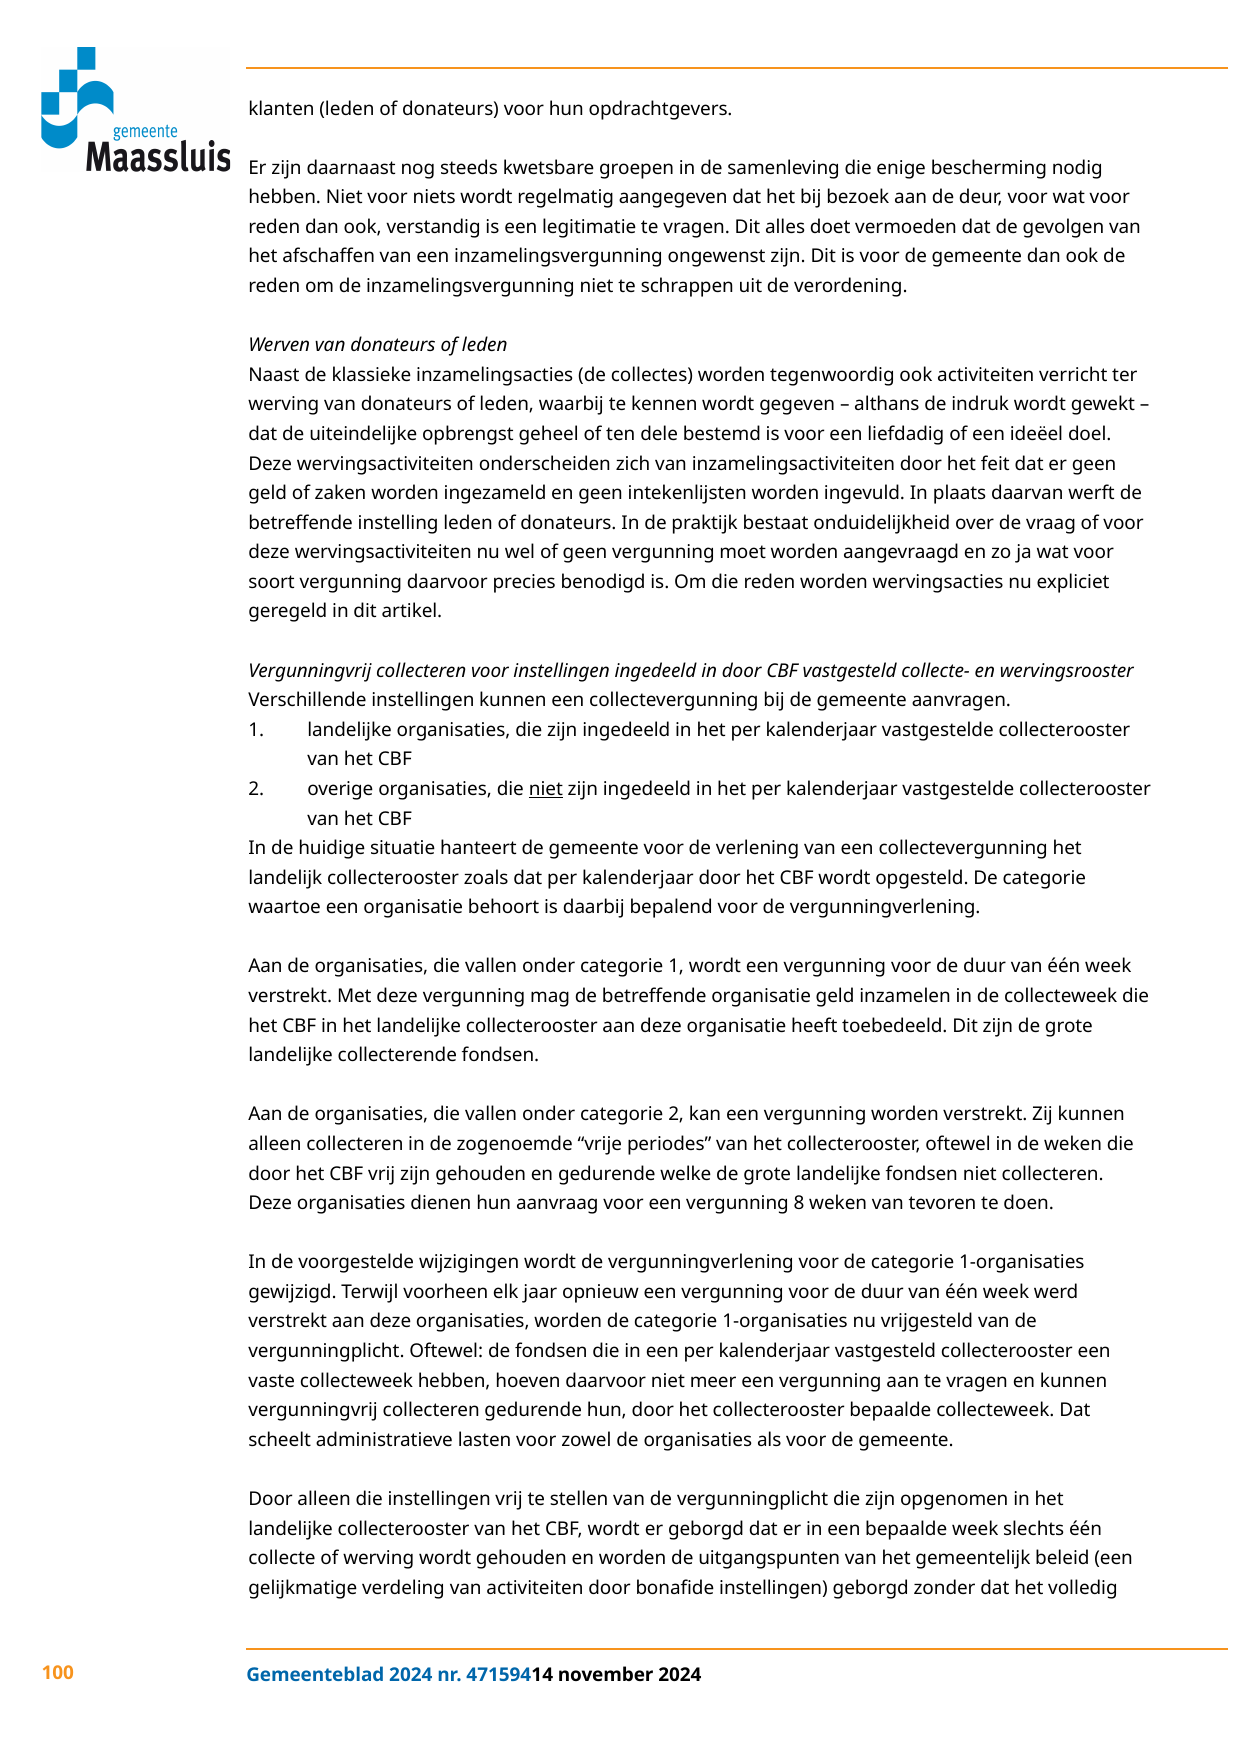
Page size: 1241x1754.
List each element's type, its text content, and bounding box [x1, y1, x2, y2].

list overige organisaties, die niet zijn ingedeeld in het per kalenderjaar vastgestelde collecterooster van het CBF [248, 775, 1152, 831]
text Naast de klassieke inzamelingsacties (de collectes) worden tegenwoordig ook activiteiten verricht ter werving van donateurs of leden, waarbij te kennen wordt gegeven – althans de indruk wordt gewekt – dat de uiteindelijke opbrengst geheel of ten dele bestemd is voor een liefdadig of een ideëel doel. Deze wervingsactiviteiten onderscheiden zich van inzamelingsactiviteiten door het feit dat er geen geld of zaken worden ingezameld en geen intekenlijsten worden ingevuld. In plaats daarvan werft de betreffende instelling leden of donateurs. In de praktijk bestaat onduidelijkheid over de vraag of voor deze wervingsactiviteiten nu wel of geen vergunning moet worden aangevraagd en zo ja wat voor soort vergunning daarvoor precies benodigd is. Om die reden worden wervingsacties nu expliciet geregeld in dit artikel. [248, 361, 1152, 623]
text Werven van donateurs of leden [248, 331, 1152, 357]
text Verschillende instellingen kunnen een collectevergunning bij de gemeente aanvragen. [248, 686, 1152, 712]
picture [41, 47, 231, 172]
text Aan de organisaties, die vallen onder categorie 1, wordt een vergunning voor de duur van één week verstrekt. Met deze vergunning mag de betreffende organisatie geld inzamelen in de collecteweek die het CBF in het landelijke collecterooster aan deze organisatie heeft toebedeeld. Dit zijn de grote landelijke collecterende fondsen. [248, 953, 1152, 1067]
text Aan de organisaties, die vallen onder categorie 2, kan een vergunning worden verstrekt. Zij kunnen alleen collecteren in de zogenoemde “vrije periodes” van het collecterooster, oftewel in de weken die door het CBF vrij zijn gehouden en gedurende welke de grote landelijke fondsen niet collecteren. Deze organisaties dienen hun aanvraag voor een vergunning 8 weken van tevoren te doen. [248, 1101, 1152, 1215]
text In de huidige situatie hanteert de gemeente voor de verlening van een collectevergunning het landelijk collecterooster zoals dat per kalenderjaar door het CBF wordt opgesteld. De categorie waartoe een organisatie behoort is daarbij bepalend voor de vergunningverlening. [248, 834, 1152, 919]
text Vergunningvrij collecteren voor instellingen ingedeeld in door CBF vastgesteld collecte- en wervingsrooster [248, 657, 1152, 683]
picture [41, 47, 77, 92]
text Door alleen die instellingen vrij te stellen van de vergunningplicht die zijn opgenomen in het landelijke collecterooster van het CBF, wordt er geborgd dat er in een bepaalde week slechts één collecte of werving wordt gehouden en worden de uitgangspunten van het gemeentelijk beleid (een gelijkmatige verdeling van activiteiten door bonafide instellingen) geborgd zonder dat het volledig [248, 1485, 1152, 1600]
text klanten (leden of donateurs) voor hun opdrachtgevers. [248, 95, 1152, 121]
text In de voorgestelde wijzigingen wordt de vergunningverlening voor de categorie 1-organisaties gewijzigd. Terwijl voorheen elk jaar opnieuw een vergunning voor de duur van één week werd verstrekt aan deze organisaties, worden de categorie 1-organisaties nu vrijgesteld van de vergunningplicht. Oftewel: de fondsen die in een per kalenderjaar vastgesteld collecterooster een vaste collecteweek hebben, hoeven daarvoor niet meer een vergunning aan te vragen en kunnen vergunningvrij collecteren gedurende hun, door het collecterooster bepaalde collecteweek. Dat scheelt administratieve lasten voor zowel de organisaties als voor de gemeente. [248, 1248, 1152, 1452]
list landelijke organisaties, die zijn ingedeeld in het per kalenderjaar vastgestelde collecterooster van het CBF [248, 716, 1152, 771]
text Er zijn daarnaast nog steeds kwetsbare groepen in de samenleving die enige bescherming nodig hebben. Niet voor niets wordt regelmatig aangegeven dat het bij bezoek aan de deur, voor wat voor reden dan ook, verstandig is een legitimatie te vragen. Dit alles doet vermoeden dat de gevolgen van het afschaffen van een inzamelingsvergunning ongewenst zijn. Dit is voor de gemeente dan ook de reden om de inzamelingsvergunning niet te schrappen uit de verordening. [248, 154, 1152, 298]
